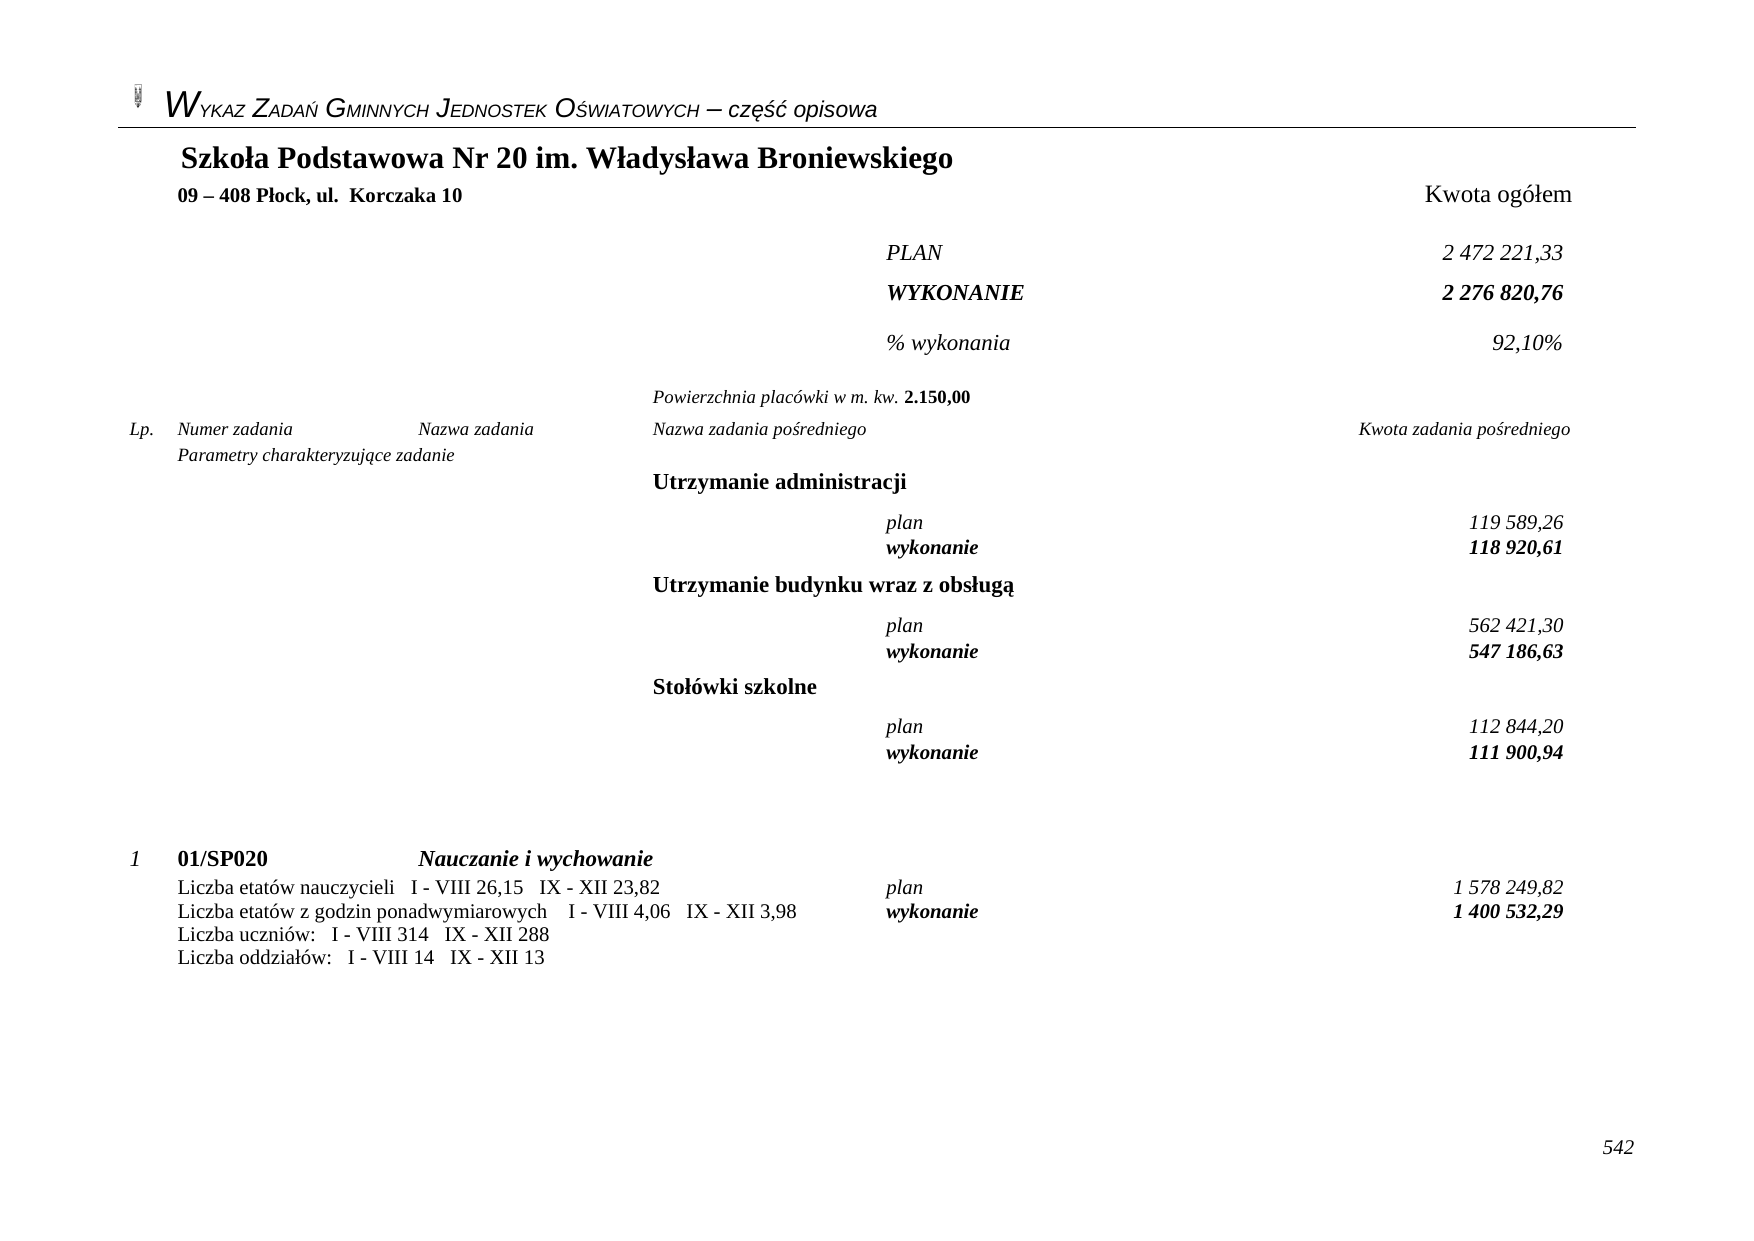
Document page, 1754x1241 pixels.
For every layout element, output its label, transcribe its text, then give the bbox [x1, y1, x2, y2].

text wykonanie 118 920,61 [118, 536, 1636, 559]
text Liczba etatów z godzin ponadwymiarowych I - VIII 4,06 IX - XII 3,98 wykonanie 1 400 532,29 [118, 900, 1636, 923]
text Utrzymanie administracji [118, 467, 1636, 494]
text wykonanie 111 900,94 [118, 741, 1636, 764]
text plan 119 589,26 [118, 507, 1636, 535]
text Lp. Numer zadania Nazwa zadania Nazwa zadania pośredniego Kwota zadania pośredniego [118, 418, 1636, 439]
text Powierzchnia placówki w m. kw. 2.150,00 [118, 381, 1636, 408]
text Stołówki szkolne [118, 674, 1636, 699]
text Liczba etatów nauczycieli I - VIII 26,15 IX - XII 23,82 plan 1 578 249,82 [118, 872, 1636, 900]
text % wykonania 92,10% [118, 330, 1636, 356]
text Liczba uczniów: I - VIII 314 IX - XII 288 [118, 923, 1636, 946]
text plan 112 844,20 [118, 712, 1636, 739]
text 1 01/SP020 Nauczanie i wychowanie [118, 846, 1636, 872]
text wykonanie 547 186,63 [118, 639, 1636, 662]
text WYKONANIE 2 276 820,76 [118, 280, 1636, 305]
text Utrzymanie budynku wraz z obsługą [118, 570, 1636, 598]
text PLAN 2 472 221,33 [118, 234, 1636, 267]
text Liczba oddziałów: I - VIII 14 IX - XII 13 [118, 946, 1636, 969]
text plan 562 421,30 [118, 610, 1636, 638]
text Szkoła Podstawowa Nr 20 im. Władysława Broniewskiego 09 – 408 Płock, ul. Korczaka 10 Kwota ogółem [118, 140, 1636, 209]
text Parametry charakteryzujące zadanie [118, 439, 1636, 467]
